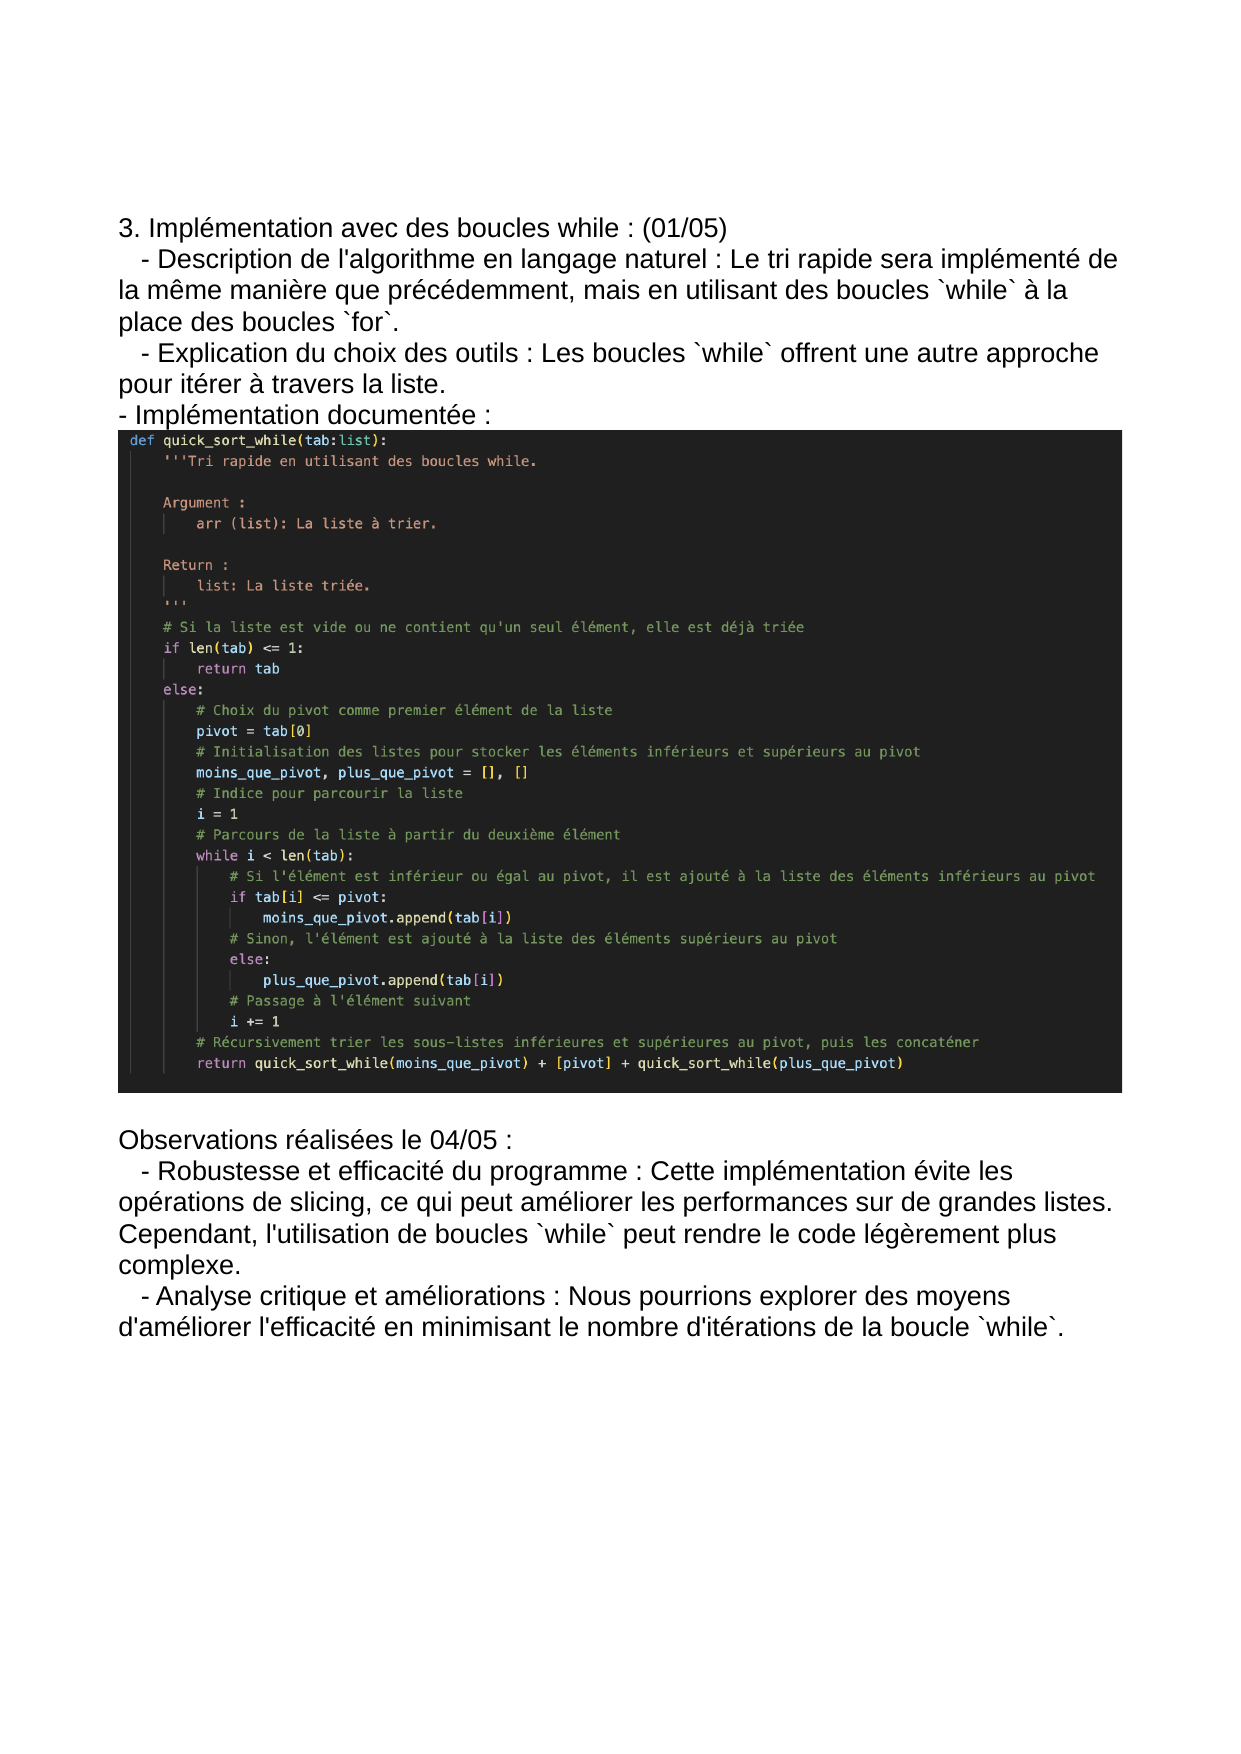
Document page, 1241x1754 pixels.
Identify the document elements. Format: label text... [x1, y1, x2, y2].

text - Analyse critique et améliorations : Nous pourrions explorer des moyens d'améliorer l'efficacité en minimisant le nombre d'itérations de la boucle `while`. [118, 1280, 1122, 1343]
text 3. Implémentation avec des boucles while : (01/05) [118, 212, 1122, 243]
text - Explication du choix des outils : Les boucles `while` offrent une autre approche pour itérer à travers la liste. [118, 337, 1122, 399]
picture [118, 430, 1123, 1093]
text - Robustesse et efficacité du programme : Cette implémentation évite les opérations de slicing, ce qui peut améliorer les performances sur de grandes listes. Cependant, l'utilisation de boucles `while` peut rendre le code légèrement plus complexe. [118, 1155, 1122, 1280]
text Observations réalisées le 04/05 : [118, 1124, 1122, 1155]
text - Description de l'algorithme en langage naturel : Le tri rapide sera implémenté de la même manière que précédemment, mais en utilisant des boucles `while` à la place des boucles `for`. [118, 243, 1122, 337]
text - Implémentation documentée : [118, 399, 1122, 430]
